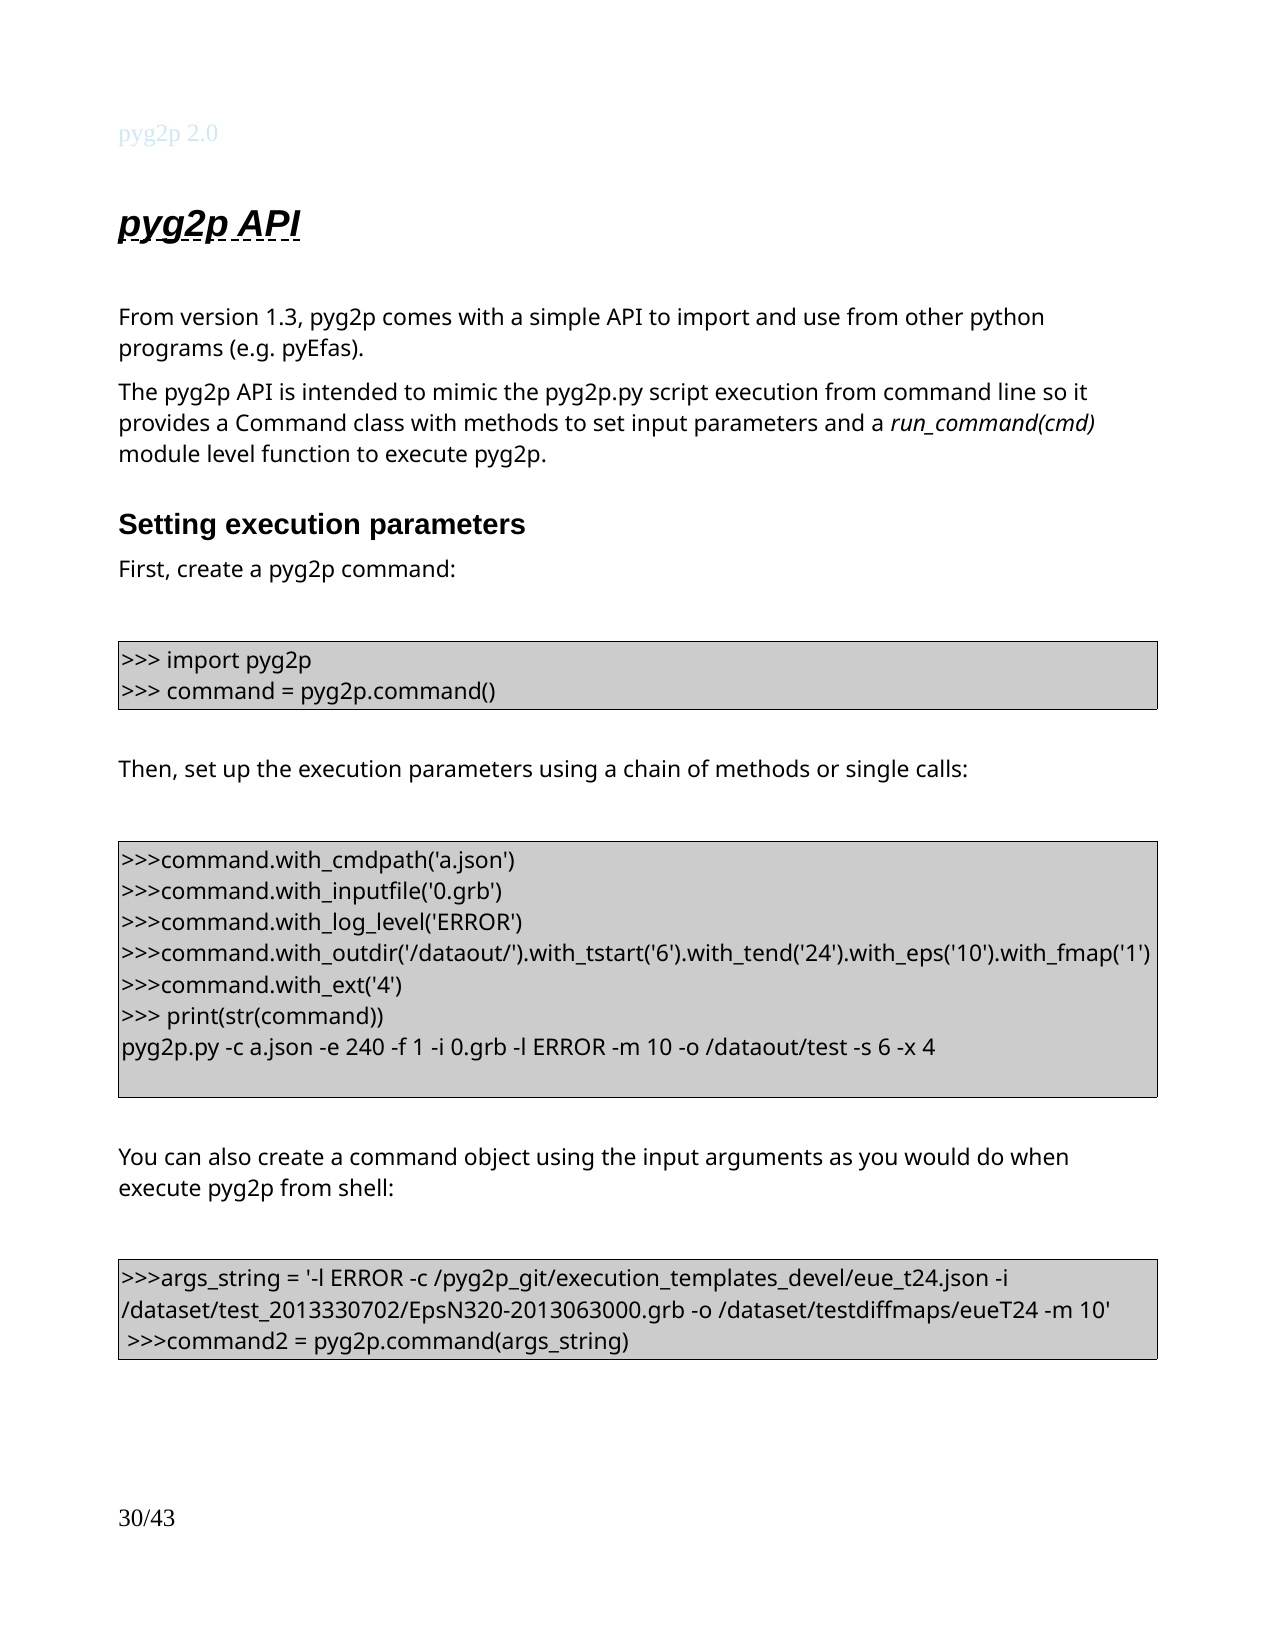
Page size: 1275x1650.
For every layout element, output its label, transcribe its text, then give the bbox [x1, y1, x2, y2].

text >>>command.with_inputfile('0.grb') [119, 872, 1157, 903]
subtitle Setting execution parameters [118, 507, 1157, 541]
text >>> print(str(command)) [119, 997, 1157, 1028]
text >>>args_string = '-l ERROR -c /pyg2p_git/execution_templates_devel/eue_t24.json -i /dataset/test_2013330702/EpsN320-2013063000.grb -o /dataset/testdiffmaps/eueT24 -m 10' [119, 1260, 1157, 1322]
text You can also create a command object using the input arguments as you would do when execute pyg2p from shell: [118, 1141, 1157, 1203]
subtitle pyg2p API [118, 201, 1157, 244]
text From version 1.3, pyg2p comes with a simple API to import and use from other python programs (e.g. pyEfas). [118, 301, 1157, 363]
text >>>command.with_ext('4') [119, 966, 1157, 997]
text >>> command = pyg2p.command() [119, 672, 1157, 709]
text Then, set up the execution parameters using a chain of methods or single calls: [118, 753, 1157, 784]
text >>>command.with_outdir('/dataout/').with_tstart('6').with_tend('24').with_eps('10').with_fmap('1') [119, 934, 1157, 966]
text >>>command.with_cmdpath('a.json') [119, 842, 1157, 872]
text >>>command2 = pyg2p.command(args_string) [119, 1322, 1157, 1359]
text pyg2p.py -c a.json -e 240 -f 1 -i 0.grb -l ERROR -m 10 -o /dataout/test -s 6 -x 4 [119, 1028, 1157, 1059]
text First, create a pyg2p command: [118, 553, 1157, 584]
text >>> import pyg2p [119, 642, 1157, 672]
text The pyg2p API is intended to mimic the pyg2p.py script execution from command line so it provides a Command class with methods to set input parameters and a run_command(cmd) module level function to execute pyg2p. [118, 376, 1157, 469]
text >>>command.with_log_level('ERROR') [119, 903, 1157, 934]
